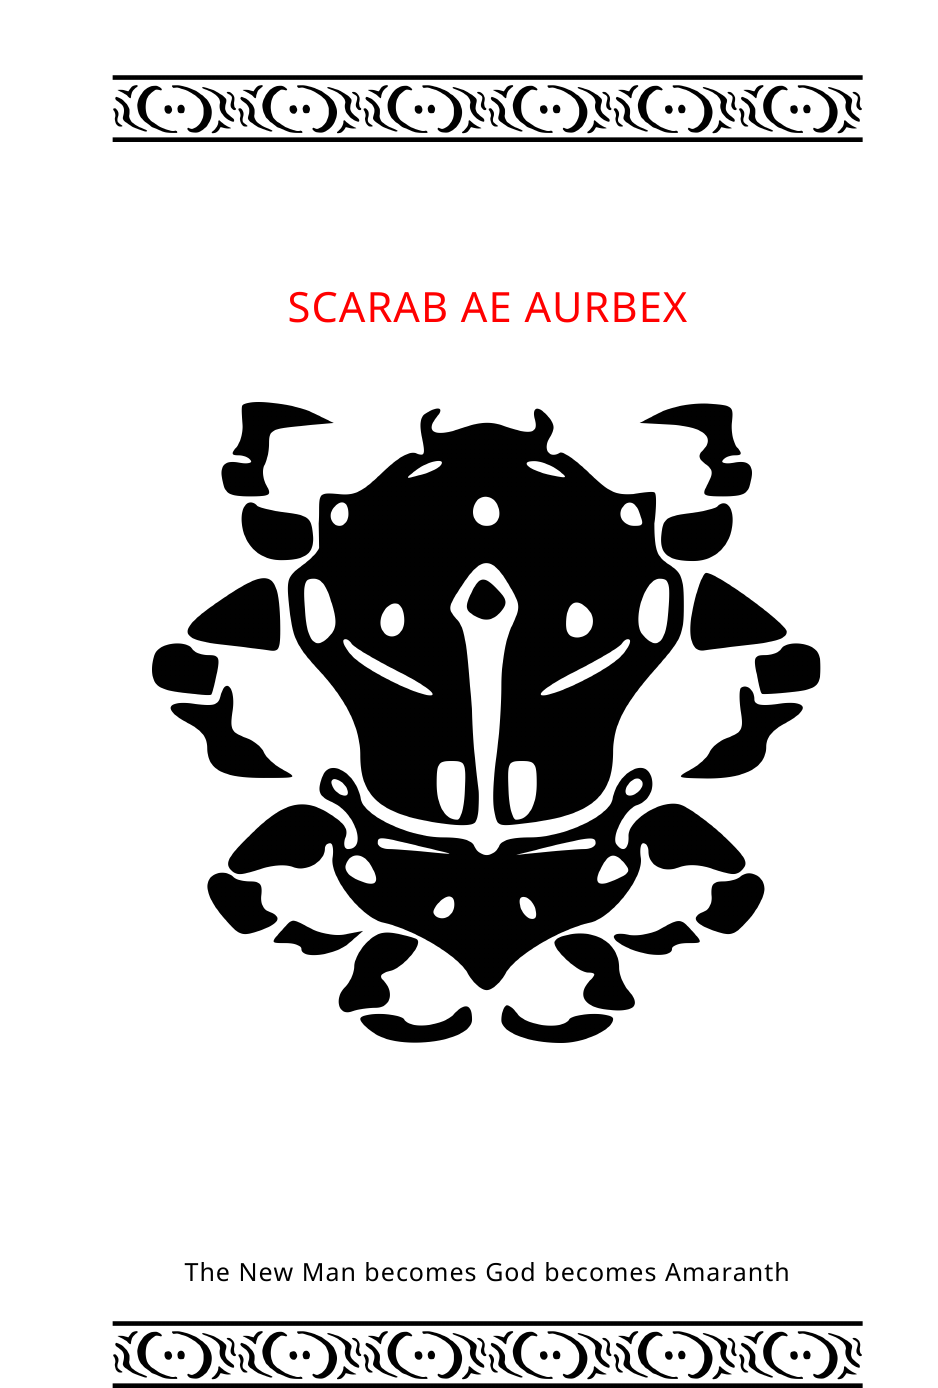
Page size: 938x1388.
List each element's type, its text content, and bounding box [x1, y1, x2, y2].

text The New Man becomes God becomes Amaranth [112, 1254, 862, 1288]
text SCARAB AE AURBEX [169, 278, 806, 334]
picture [152, 402, 821, 1043]
picture [112, 75, 863, 142]
picture [112, 1321, 863, 1388]
